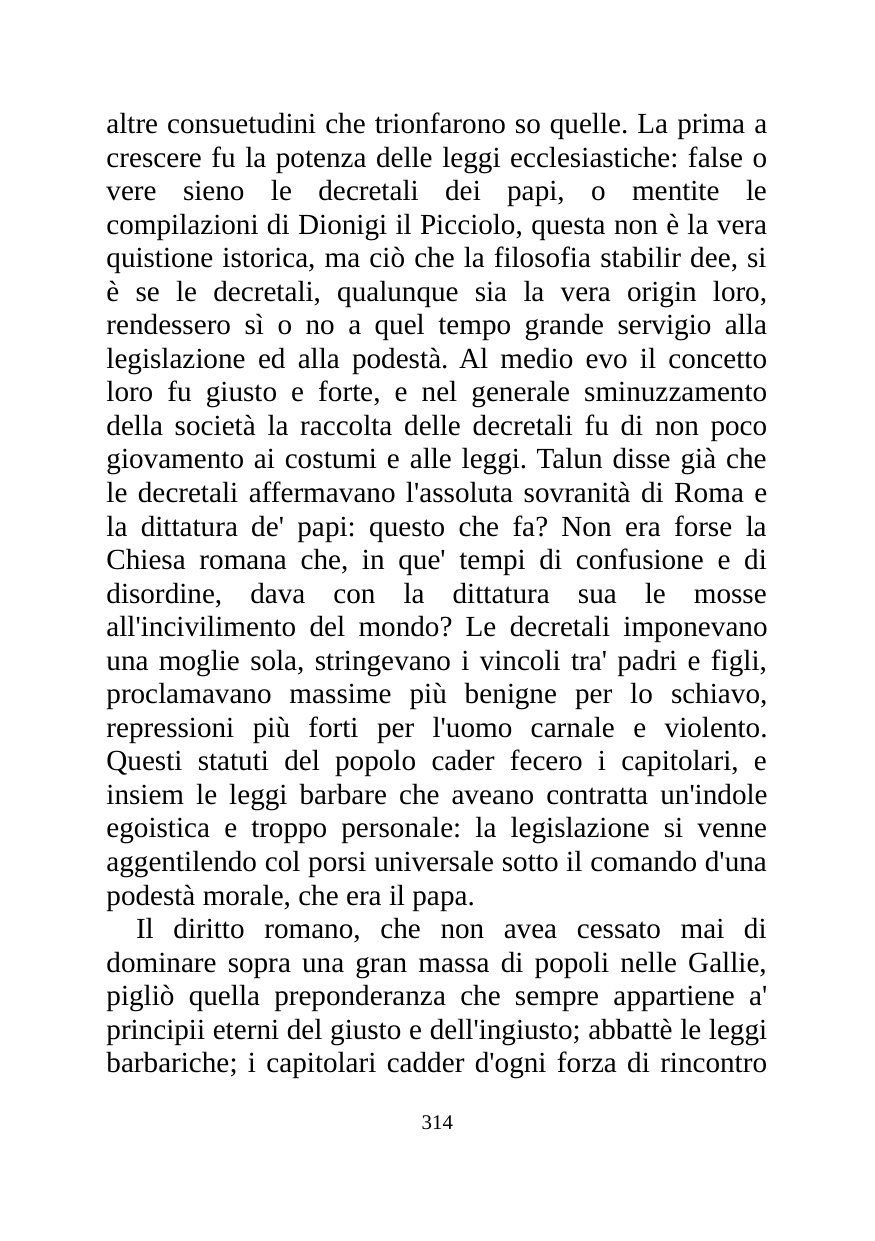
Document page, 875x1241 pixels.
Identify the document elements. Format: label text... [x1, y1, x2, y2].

text altre consuetudini che trionfarono so quelle. La prima a crescere fu la potenza delle leggi ecclesiastiche: false o vere sieno le decretali dei papi, o mentite le compilazioni di Dionigi il Picciolo, questa non è la vera quistione istorica, ma ciò che la filosofia stabilir dee, si è se le decretali, qualunque sia la vera origin loro, rendessero sì o no a quel tempo grande servigio alla legislazione ed alla podestà. Al medio evo il concetto loro fu giusto e forte, e nel generale sminuzzamento della società la raccolta delle decretali fu di non poco giovamento ai costumi e alle leggi. Talun disse già che le decretali affermavano l'assoluta sovranità di Roma e la dittatura de' papi: questo che fa? Non era forse la Chiesa romana che, in que' tempi di confusione e di disordine, dava con la dittatura sua le mosse all'incivilimento del mondo? Le decretali imponevano una moglie sola, stringevano i vincoli tra' padri e figli, proclamavano massime più benigne per lo schiavo, repressioni più forti per l'uomo carnale e violento. Questi statuti del popolo cader fecero i capitolari, e insiem le leggi barbare che aveano contratta un'indole egoistica e troppo personale: la legislazione si venne aggentilendo col porsi universale sotto il comando d'una podestà morale, che era il papa. [106, 106, 768, 911]
text Il diritto romano, che non avea cessato mai di dominare sopra una gran massa di popoli nelle Gallie, pigliò quella preponderanza che sempre appartiene a' principii eterni del giusto e dell'ingiusto; abbattè le leggi barbariche; i capitolari cadder d'ogni forza di rincontro [106, 911, 768, 1079]
